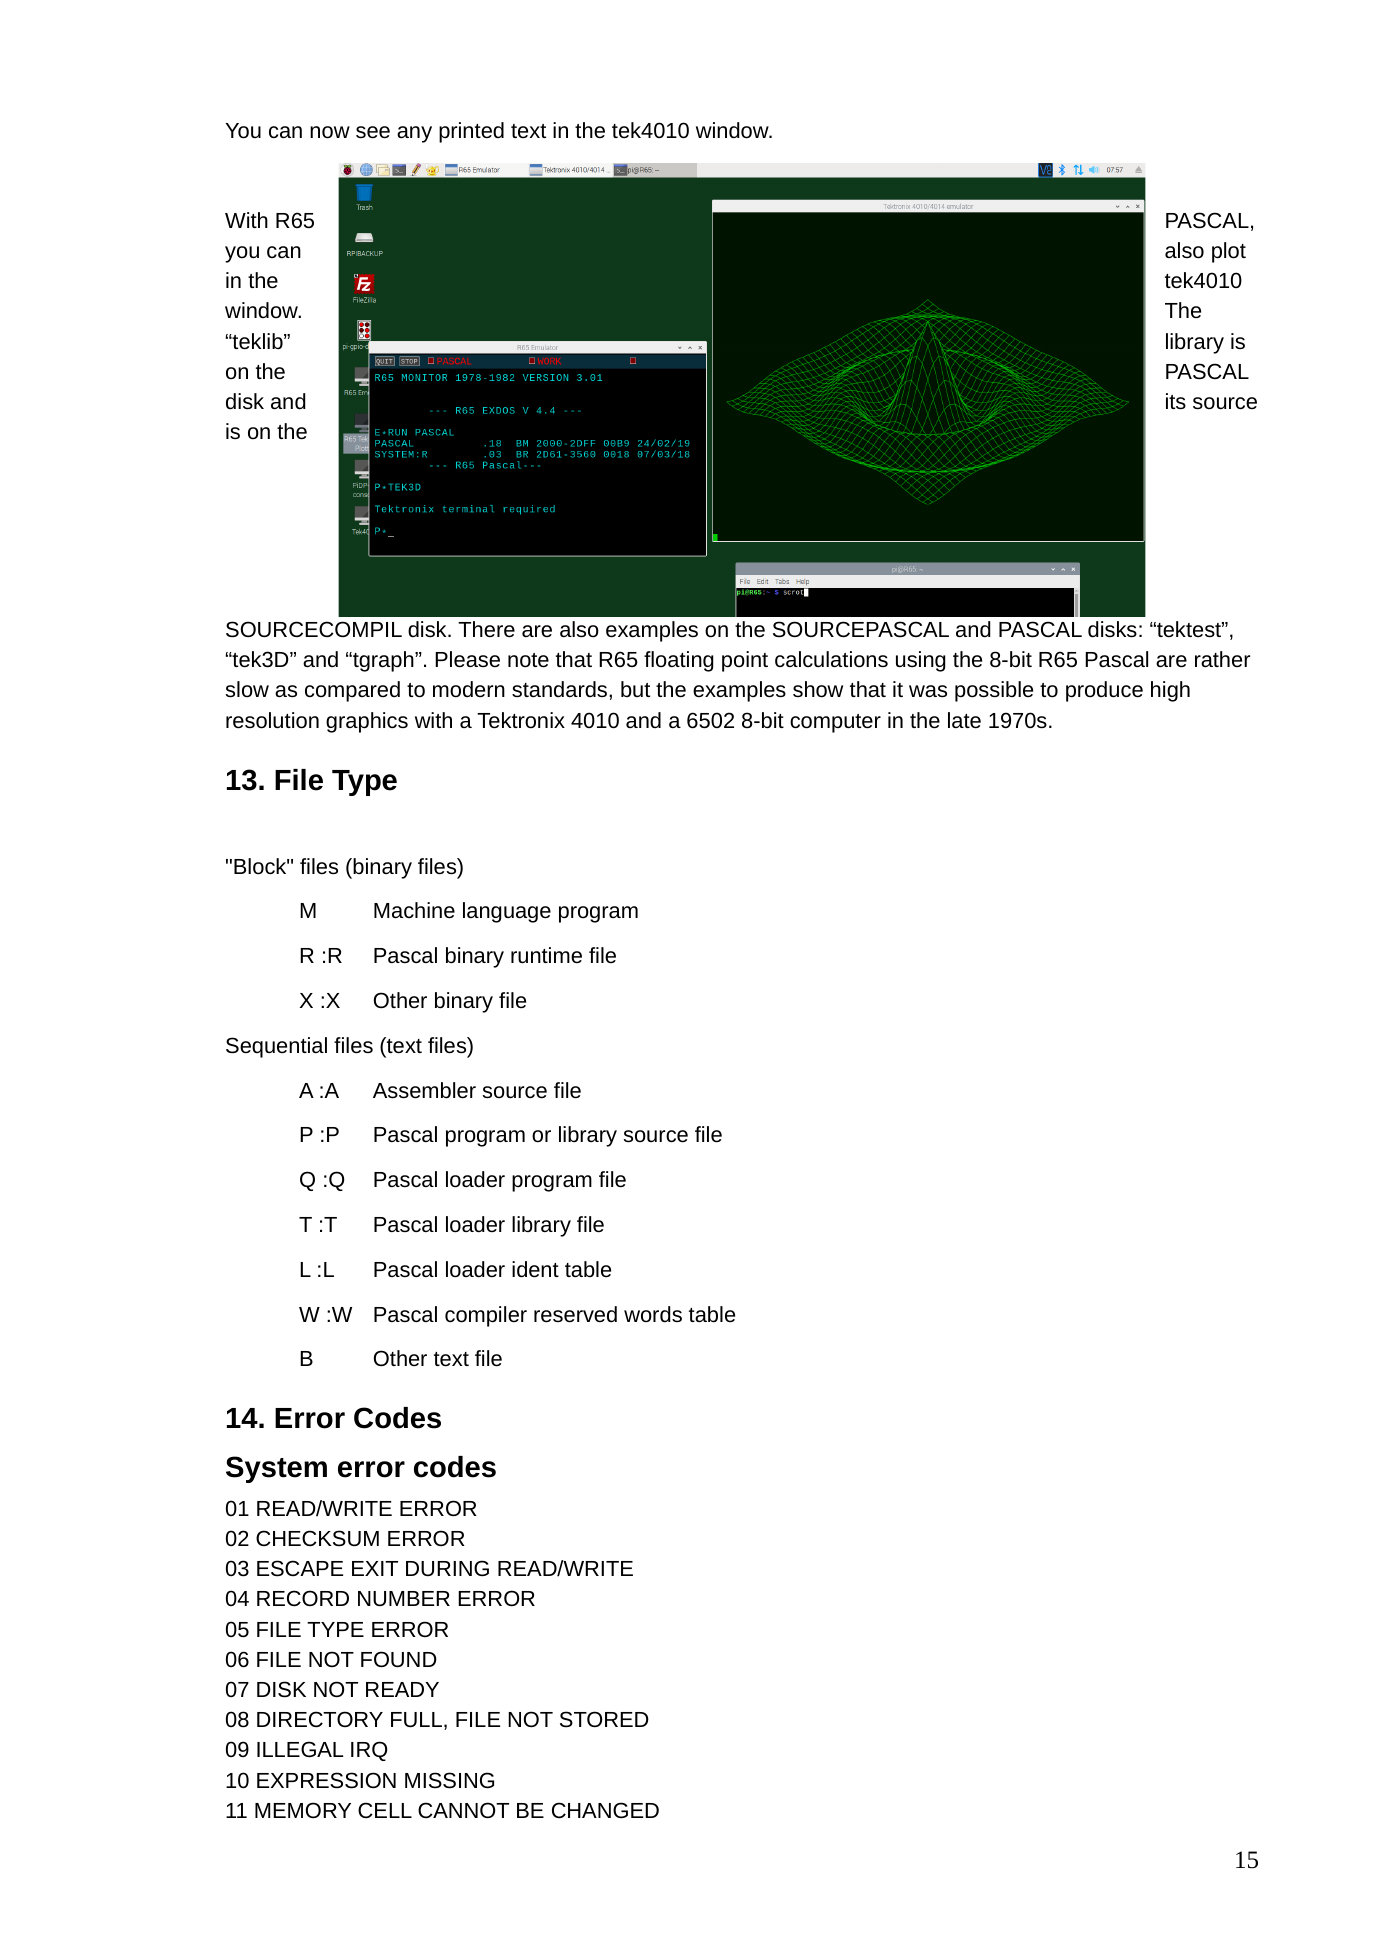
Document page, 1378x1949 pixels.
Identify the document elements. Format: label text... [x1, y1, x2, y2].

text Q :Q Pascal loader program file [225, 1167, 1259, 1192]
text T :T Pascal loader library file [225, 1212, 1259, 1237]
text B Other text file [225, 1346, 1259, 1371]
text With R65 PASCAL, you can also plot in the tek4010 window. The “teklib” library is on the PASCAL disk and its source is on the SOURCECOMPIL disk. There are also examples on the SOURCEPASCAL and PASCAL disks: “tektest”, “tek3D” and “tgraph”. Please note that R65 floating point calculations using the 8-bit R65 Pascal are rather slow as compared to modern standards, but the examples show that it was possible to produce high resolution graphics with a Tektronix 4010 and a 6502 8-bit computer in the late 1970s. [225, 208, 1259, 733]
text W :W Pascal compiler reserved words table [225, 1301, 1259, 1327]
text X :X Other binary file [225, 988, 1259, 1013]
text R :R Pascal binary runtime file [225, 943, 1259, 968]
text 01 READ/WRITE ERROR 02 CHECKSUM ERROR 03 ESCAPE EXIT DURING READ/WRITE 04 RECORD NUMBER ERROR 05 FILE TYPE ERROR 06 FILE NOT FOUND 07 DISK NOT READY 08 DIRECTORY FULL, FILE NOT STORED 09 ILLEGAL IRQ 10 EXPRESSION MISSING 11 MEMORY CELL CANNOT BE CHANGED [225, 1496, 1259, 1823]
text A :A Assembler source file [225, 1077, 1259, 1103]
text P :P Pascal program or library source file [225, 1122, 1259, 1147]
text Sequential files (text files) [225, 1033, 1259, 1058]
text "Block" files (binary files) [225, 853, 1259, 879]
text M Machine language program [225, 898, 1259, 923]
subtitle System error codes [225, 1449, 1259, 1483]
picture [338, 163, 1146, 617]
subtitle 13. File Type [225, 763, 1259, 796]
text You can now see any printed text in the tek4010 window. [225, 118, 1259, 143]
subtitle 14. Error Codes [225, 1401, 1259, 1435]
text L :L Pascal loader ident table [225, 1257, 1259, 1282]
